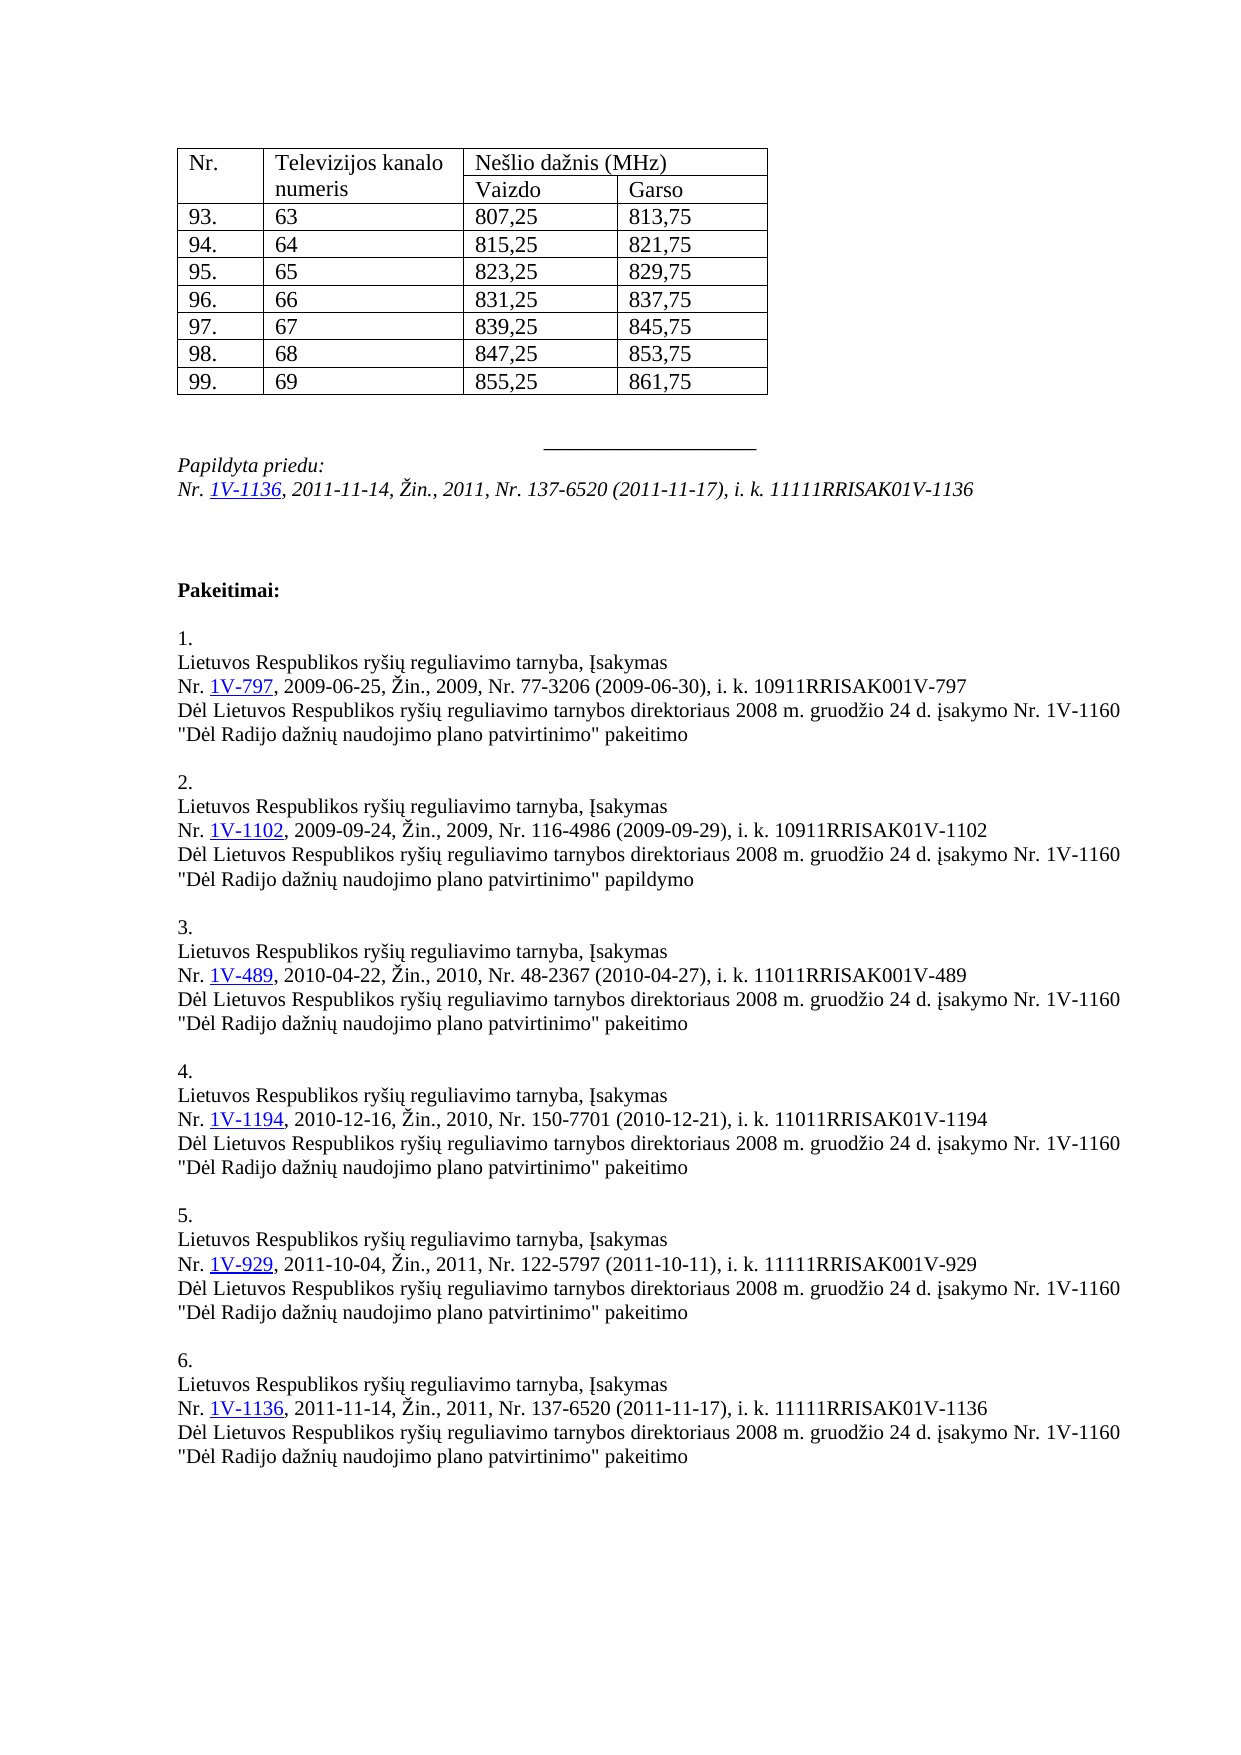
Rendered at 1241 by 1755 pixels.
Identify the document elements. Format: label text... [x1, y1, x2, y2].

table_cell 845,75 [618, 313, 767, 339]
table_cell 861,75 [618, 368, 767, 394]
text Nr. 1V-1102, 2009-09-24, Žin., 2009, Nr. 116-4986 (2009-09-29), i. k. 10911RRISAK01V-1102 [177, 818, 1122, 842]
table_cell 99. [178, 368, 263, 394]
table_cell 839,25 [464, 313, 617, 339]
table_cell 93. [178, 204, 263, 230]
text Pakeitimai: [177, 578, 1122, 602]
text 5. [177, 1203, 1122, 1227]
text Nr. 1V-1136, 2011-11-14, Žin., 2011, Nr. 137-6520 (2011-11-17), i. k. 11111RRISAK01V-1136 [177, 477, 1122, 501]
text 3. [177, 914, 1122, 939]
text Dėl Lietuvos Respublikos ryšių reguliavimo tarnybos direktoriaus 2008 m. gruodžio 24 d. įsakymo Nr. 1V-1160 "Dėl Radijo dažnių naudojimo plano patvirtinimo" pakeitimo [177, 1131, 1122, 1179]
text Lietuvos Respublikos ryšių reguliavimo tarnyba, Įsakymas [177, 1227, 1122, 1251]
table_cell 831,25 [464, 286, 617, 312]
text _________________ [177, 424, 1122, 453]
table_cell 63 [264, 204, 463, 230]
table_cell 855,25 [464, 368, 617, 394]
table_cell 64 [264, 231, 463, 257]
text Lietuvos Respublikos ryšių reguliavimo tarnyba, Įsakymas [177, 939, 1122, 963]
table_header Nešlio dažnis (MHz) [464, 149, 767, 175]
table_cell 829,75 [618, 258, 767, 284]
table_cell 815,25 [464, 231, 617, 257]
text Papildyta priedu: [177, 453, 1122, 477]
table_header Nr. [178, 149, 263, 202]
table_cell 807,25 [464, 204, 617, 230]
table_cell 837,75 [618, 286, 767, 312]
text Dėl Lietuvos Respublikos ryšių reguliavimo tarnybos direktoriaus 2008 m. gruodžio 24 d. įsakymo Nr. 1V-1160 "Dėl Radijo dažnių naudojimo plano patvirtinimo" pakeitimo [177, 1420, 1122, 1468]
text 2. [177, 770, 1122, 794]
text 4. [177, 1059, 1122, 1083]
table_cell 853,75 [618, 340, 767, 367]
table_cell 813,75 [618, 204, 767, 230]
text Dėl Lietuvos Respublikos ryšių reguliavimo tarnybos direktoriaus 2008 m. gruodžio 24 d. įsakymo Nr. 1V-1160 "Dėl Radijo dažnių naudojimo plano patvirtinimo" papildymo [177, 842, 1122, 891]
text Nr. 1V-489, 2010-04-22, Žin., 2010, Nr. 48-2367 (2010-04-27), i. k. 11011RRISAK001V-489 [177, 963, 1122, 987]
text Lietuvos Respublikos ryšių reguliavimo tarnyba, Įsakymas [177, 1083, 1122, 1107]
table_cell Vaizdo [464, 176, 617, 202]
table_cell 67 [264, 313, 463, 339]
table_cell 847,25 [464, 340, 617, 367]
table_cell Garso [618, 176, 767, 202]
text Lietuvos Respublikos ryšių reguliavimo tarnyba, Įsakymas [177, 794, 1122, 818]
table_header Televizijos kanalo numeris [264, 149, 463, 202]
table_cell 68 [264, 340, 463, 367]
table_cell 65 [264, 258, 463, 284]
text Lietuvos Respublikos ryšių reguliavimo tarnyba, Įsakymas [177, 1372, 1122, 1396]
text Nr. 1V-1194, 2010-12-16, Žin., 2010, Nr. 150-7701 (2010-12-21), i. k. 11011RRISAK01V-1194 [177, 1107, 1122, 1131]
text Dėl Lietuvos Respublikos ryšių reguliavimo tarnybos direktoriaus 2008 m. gruodžio 24 d. įsakymo Nr. 1V-1160 "Dėl Radijo dažnių naudojimo plano patvirtinimo" pakeitimo [177, 987, 1122, 1035]
text 6. [177, 1348, 1122, 1372]
text Lietuvos Respublikos ryšių reguliavimo tarnyba, Įsakymas [177, 650, 1122, 674]
table_cell 94. [178, 231, 263, 257]
table_cell 98. [178, 340, 263, 367]
table_cell 95. [178, 258, 263, 284]
table_cell 66 [264, 286, 463, 312]
text Nr. 1V-1136, 2011-11-14, Žin., 2011, Nr. 137-6520 (2011-11-17), i. k. 11111RRISAK01V-1136 [177, 1396, 1122, 1420]
text Nr. 1V-929, 2011-10-04, Žin., 2011, Nr. 122-5797 (2011-10-11), i. k. 11111RRISAK001V-929 [177, 1251, 1122, 1276]
text Dėl Lietuvos Respublikos ryšių reguliavimo tarnybos direktoriaus 2008 m. gruodžio 24 d. įsakymo Nr. 1V-1160 "Dėl Radijo dažnių naudojimo plano patvirtinimo" pakeitimo [177, 1276, 1122, 1324]
table_cell 96. [178, 286, 263, 312]
text Dėl Lietuvos Respublikos ryšių reguliavimo tarnybos direktoriaus 2008 m. gruodžio 24 d. įsakymo Nr. 1V-1160 "Dėl Radijo dažnių naudojimo plano patvirtinimo" pakeitimo [177, 698, 1122, 746]
text Nr. 1V-797, 2009-06-25, Žin., 2009, Nr. 77-3206 (2009-06-30), i. k. 10911RRISAK001V-797 [177, 674, 1122, 698]
table_cell 823,25 [464, 258, 617, 284]
table_cell 821,75 [618, 231, 767, 257]
table_cell 97. [178, 313, 263, 339]
table_cell 69 [264, 368, 463, 394]
text 1. [177, 626, 1122, 650]
